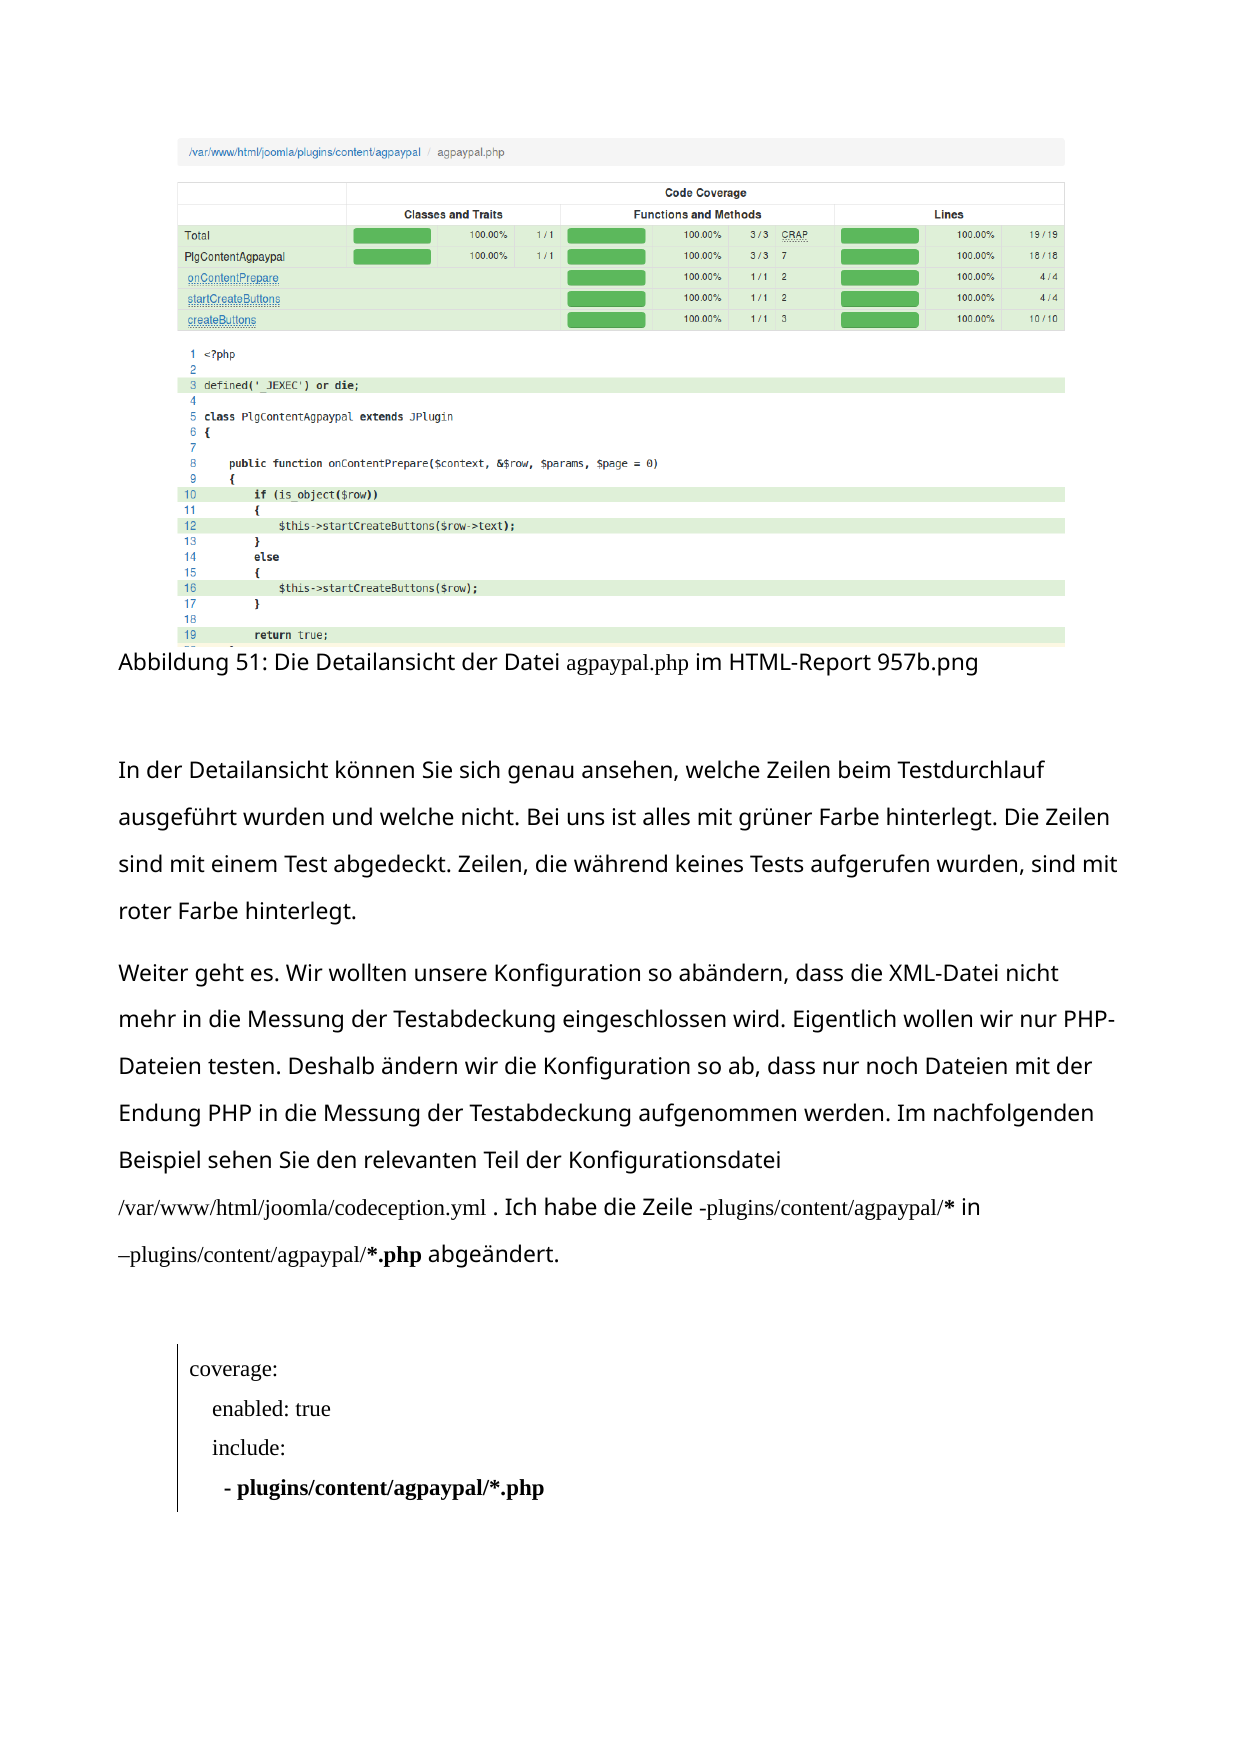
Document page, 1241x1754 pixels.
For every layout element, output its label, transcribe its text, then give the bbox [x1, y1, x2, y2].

text coverage: enabled: true include: - plugins/content/agpaypal/*.php [178, 1344, 1122, 1512]
text In der Detailansicht können Sie sich genau ansehen, welche Zeilen beim Testdurchlauf ausgeführt wurden und welche nicht. Bei uns ist alles mit grüner Farbe hinterlegt. Die Zeilen sind mit einem Test abgedeckt. Zeilen, die während keines Tests aufgerufen wurden, sind mit roter Farbe hinterlegt. [118, 754, 1122, 926]
text Abbildung 51: Die Detailansicht der Datei agpaypal.php im HTML-Report 957b.png [118, 647, 1122, 677]
text Weiter geht es. Wir wollten unsere Konfiguration so abändern, dass die XML-Datei nicht mehr in die Messung der Testabdeckung eingeschlossen wird. Eigentlich wollen wir nur PHP-Dateien testen. Deshalb ändern wir die Konfiguration so ab, dass nur noch Dateien mit der Endung PHP in die Messung der Testabdeckung aufgenommen werden. Im nachfolgenden Beispiel sehen Sie den relevanten Teil der Konfigurationsdatei /var/www/html/joomla/codeception.yml . Ich habe die Zeile -plugins/content/agpaypal/* in –plugins/content/agpaypal/*.php abgeändert. [118, 957, 1122, 1269]
picture [118, 130, 1123, 647]
